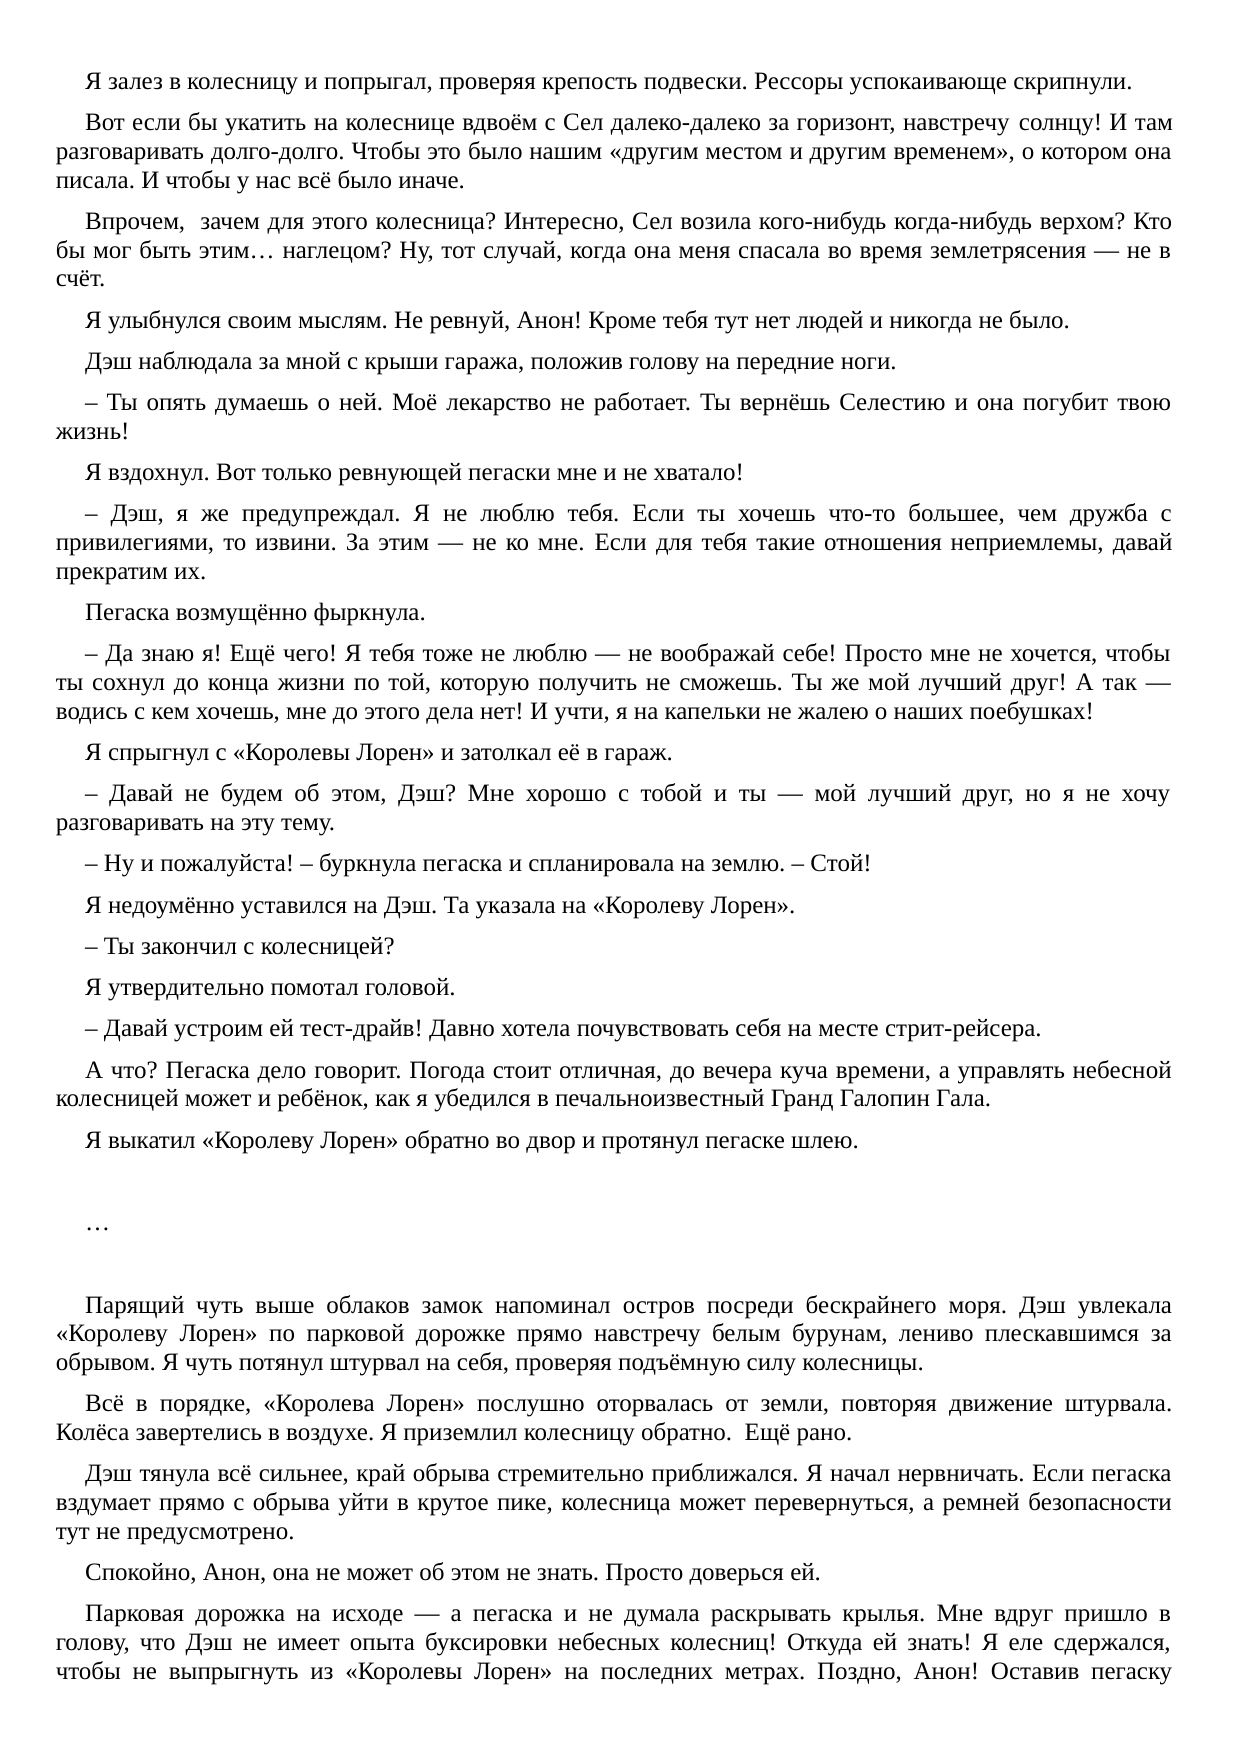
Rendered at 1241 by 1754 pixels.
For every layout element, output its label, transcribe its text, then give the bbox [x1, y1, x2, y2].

text Я спрыгнул с «Королевы Лорен» и затолкал её в гараж. [56, 737, 1173, 766]
text Я утвердительно помотал головой. [56, 972, 1173, 1001]
text Спокойно, Анон, она не может об этом не знать. Просто доверься ей. [56, 1557, 1173, 1586]
text Я недоумённо уставился на Дэш. Та указала на «Королеву Лорен». [56, 890, 1173, 918]
text – Ты опять думаешь о ней. Моё лекарство не работает. Ты вернёшь Селестию и она погубит твою жизнь! [56, 387, 1173, 445]
text Впрочем, зачем для этого колесница? Интересно, Сел возила кого-нибудь когда-нибудь верхом? Кто бы мог быть этим… наглецом? Ну, тот случай, когда она меня спасала во время землетрясения — не в счёт. [56, 206, 1173, 292]
text Дэш наблюдала за мной с крыши гаража, положив голову на передние ноги. [56, 346, 1173, 375]
text – Давай не будем об этом, Дэш? Мне хорошо с тобой и ты — мой лучший друг, но я не хочу разговаривать на эту тему. [56, 778, 1173, 836]
text А что? Пегаска дело говорит. Погода стоит отличная, до вечера куча времени, а управлять небесной колесницей может и ребёнок, как я убедился в печальноизвестный Гранд Галопин Гала. [56, 1055, 1173, 1112]
text Я выкатил «Королеву Лорен» обратно во двор и протянул пегаске шлею. [56, 1125, 1173, 1153]
text … [56, 1207, 1173, 1236]
text – Давай устроим ей тест-драйв! Давно хотела почувствовать себя на месте стрит-рейсера. [56, 1013, 1173, 1042]
text – Дэш, я же предупреждал. Я не люблю тебя. Если ты хочешь что-то большее, чем дружба с привилегиями, то извини. За этим — не ко мне. Если для тебя такие отношения неприемлемы, давай прекратим их. [56, 498, 1173, 585]
text Вот если бы укатить на колеснице вдвоём с Сел далеко-далеко за горизонт, навстречу солнцу! И там разговаривать долго-долго. Чтобы это было нашим «другим местом и другим временем», о котором она писала. И чтобы у нас всё было иначе. [56, 107, 1173, 193]
text Дэш тянула всё сильнее, край обрыва стремительно приближался. Я начал нервничать. Если пегаска вздумает прямо с обрыва уйти в крутое пике, колесница может перевернуться, а ремней безопасности тут не предусмотрено. [56, 1458, 1173, 1545]
text Всё в порядке, «Королева Лорен» послушно оторвалась от земли, повторяя движение штурвала. Колёса завертелись в воздухе. Я приземлил колесницу обратно. Ещё рано. [56, 1388, 1173, 1446]
text – Ну и пожалуйста! – буркнула пегаска и спланировала на землю. – Стой! [56, 848, 1173, 877]
text Я вздохнул. Вот только ревнующей пегаски мне и не хватало! [56, 457, 1173, 486]
text Я залез в колесницу и попрыгал, проверяя крепость подвески. Рессоры успокаивающе скрипнули. [56, 66, 1173, 95]
text – Ты закончил с колесницей? [56, 931, 1173, 960]
text Пегаска возмущённо фыркнула. [56, 597, 1173, 626]
text Я улыбнулся своим мыслям. Не ревнуй, Анон! Кроме тебя тут нет людей и никогда не было. [56, 305, 1173, 333]
text Парящий чуть выше облаков замок напоминал остров посреди бескрайнего моря. Дэш увлекала «Королеву Лорен» по парковой дорожке прямо навстречу белым бурунам, лениво плескавшимся за обрывом. Я чуть потянул штурвал на себя, проверяя подъёмную силу колесницы. [56, 1290, 1173, 1376]
text Парковая дорожка на исходе — а пегаска и не думала раскрывать крылья. Мне вдруг пришло в голову, что Дэш не имеет опыта буксировки небесных колесниц! Откуда ей знать! Я еле сдержался, чтобы не выпрыгнуть из «Королевы Лорен» на последних метрах. Поздно, Анон! Оставив пегаску [56, 1598, 1173, 1685]
text – Да знаю я! Ещё чего! Я тебя тоже не люблю — не воображай себе! Просто мне не хочется, чтобы ты сохнул до конца жизни по той, которую получить не сможешь. Ты же мой лучший друг! А так — водись с кем хочешь, мне до этого дела нет! И учти, я на капельки не жалею о наших поебушках! [56, 638, 1173, 725]
